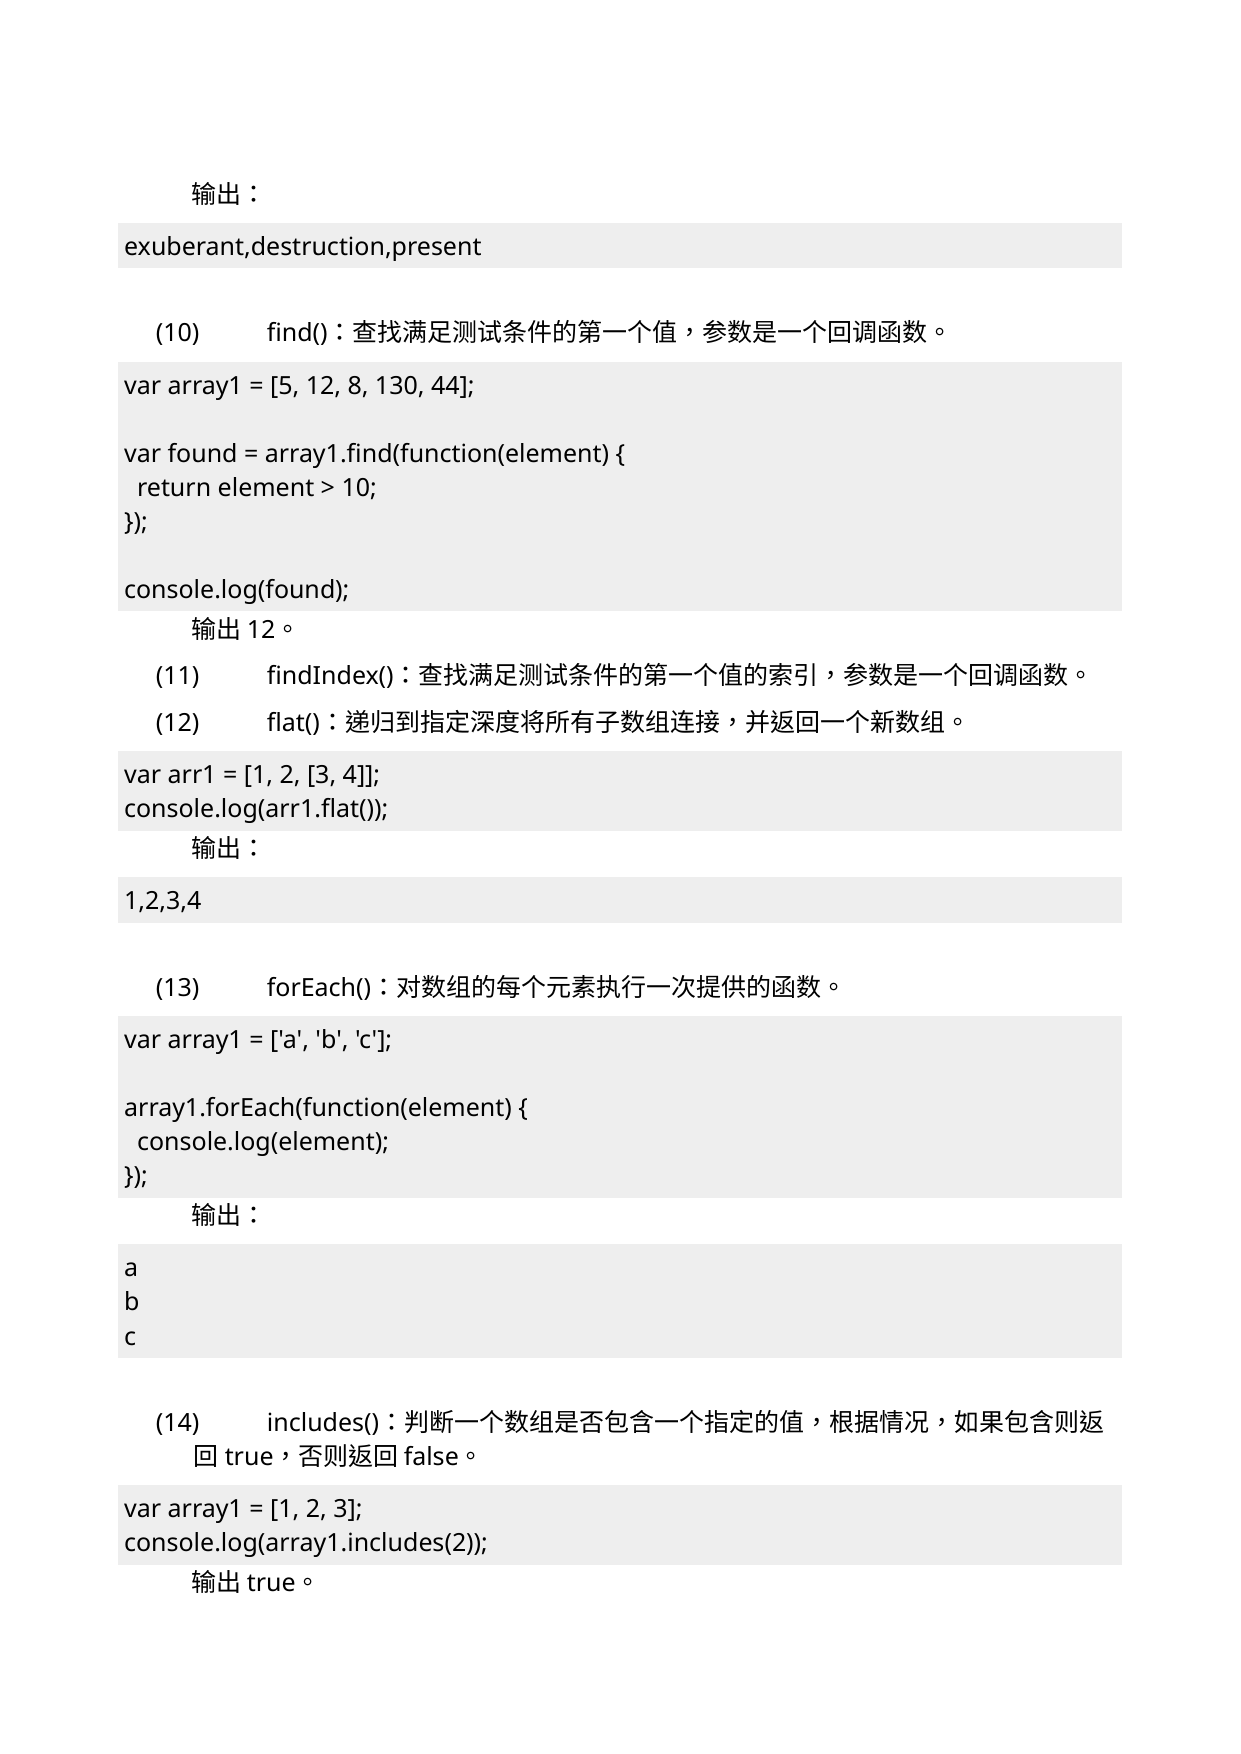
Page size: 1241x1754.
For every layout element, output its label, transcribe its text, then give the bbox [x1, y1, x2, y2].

text 输出12。 [118, 611, 1122, 646]
table_header var array1 = [1, 2, 3]; console.log(array1.includes(2)); [118, 1485, 1122, 1565]
list find()：查找满足测试条件的第一个值，参数是一个回调函数。 [156, 315, 1122, 349]
table_header 1,2,3,4 [118, 877, 1122, 923]
text 输出： [118, 831, 1122, 865]
text 输出： [118, 176, 1122, 210]
list findIndex()：查找满足测试条件的第一个值的索引，参数是一个回调函数。 [156, 658, 1122, 692]
table_header var arr1 = [1, 2, [3, 4]]; console.log(arr1.flat()); [118, 751, 1122, 831]
table_header a b c [118, 1244, 1122, 1358]
table_header exuberant,destruction,present [118, 223, 1122, 268]
table_header var array1 = ['a', 'b', 'c']; array1.forEach(function(element) { console.log(element); }); [118, 1016, 1122, 1198]
text 输出true。 [118, 1565, 1122, 1599]
list forEach()：对数组的每个元素执行一次提供的函数。 [156, 969, 1122, 1003]
list flat()：递归到指定深度将所有子数组连接，并返回一个新数组。 [156, 704, 1122, 739]
table_header var array1 = [5, 12, 8, 130, 44]; var found = array1.find(function(element) { return element > 10; }); console.log(found); [118, 362, 1122, 611]
text 输出： [118, 1198, 1122, 1232]
list includes()：判断一个数组是否包含一个指定的值，根据情况，如果包含则返回 true，否则返回false。 [156, 1404, 1122, 1473]
